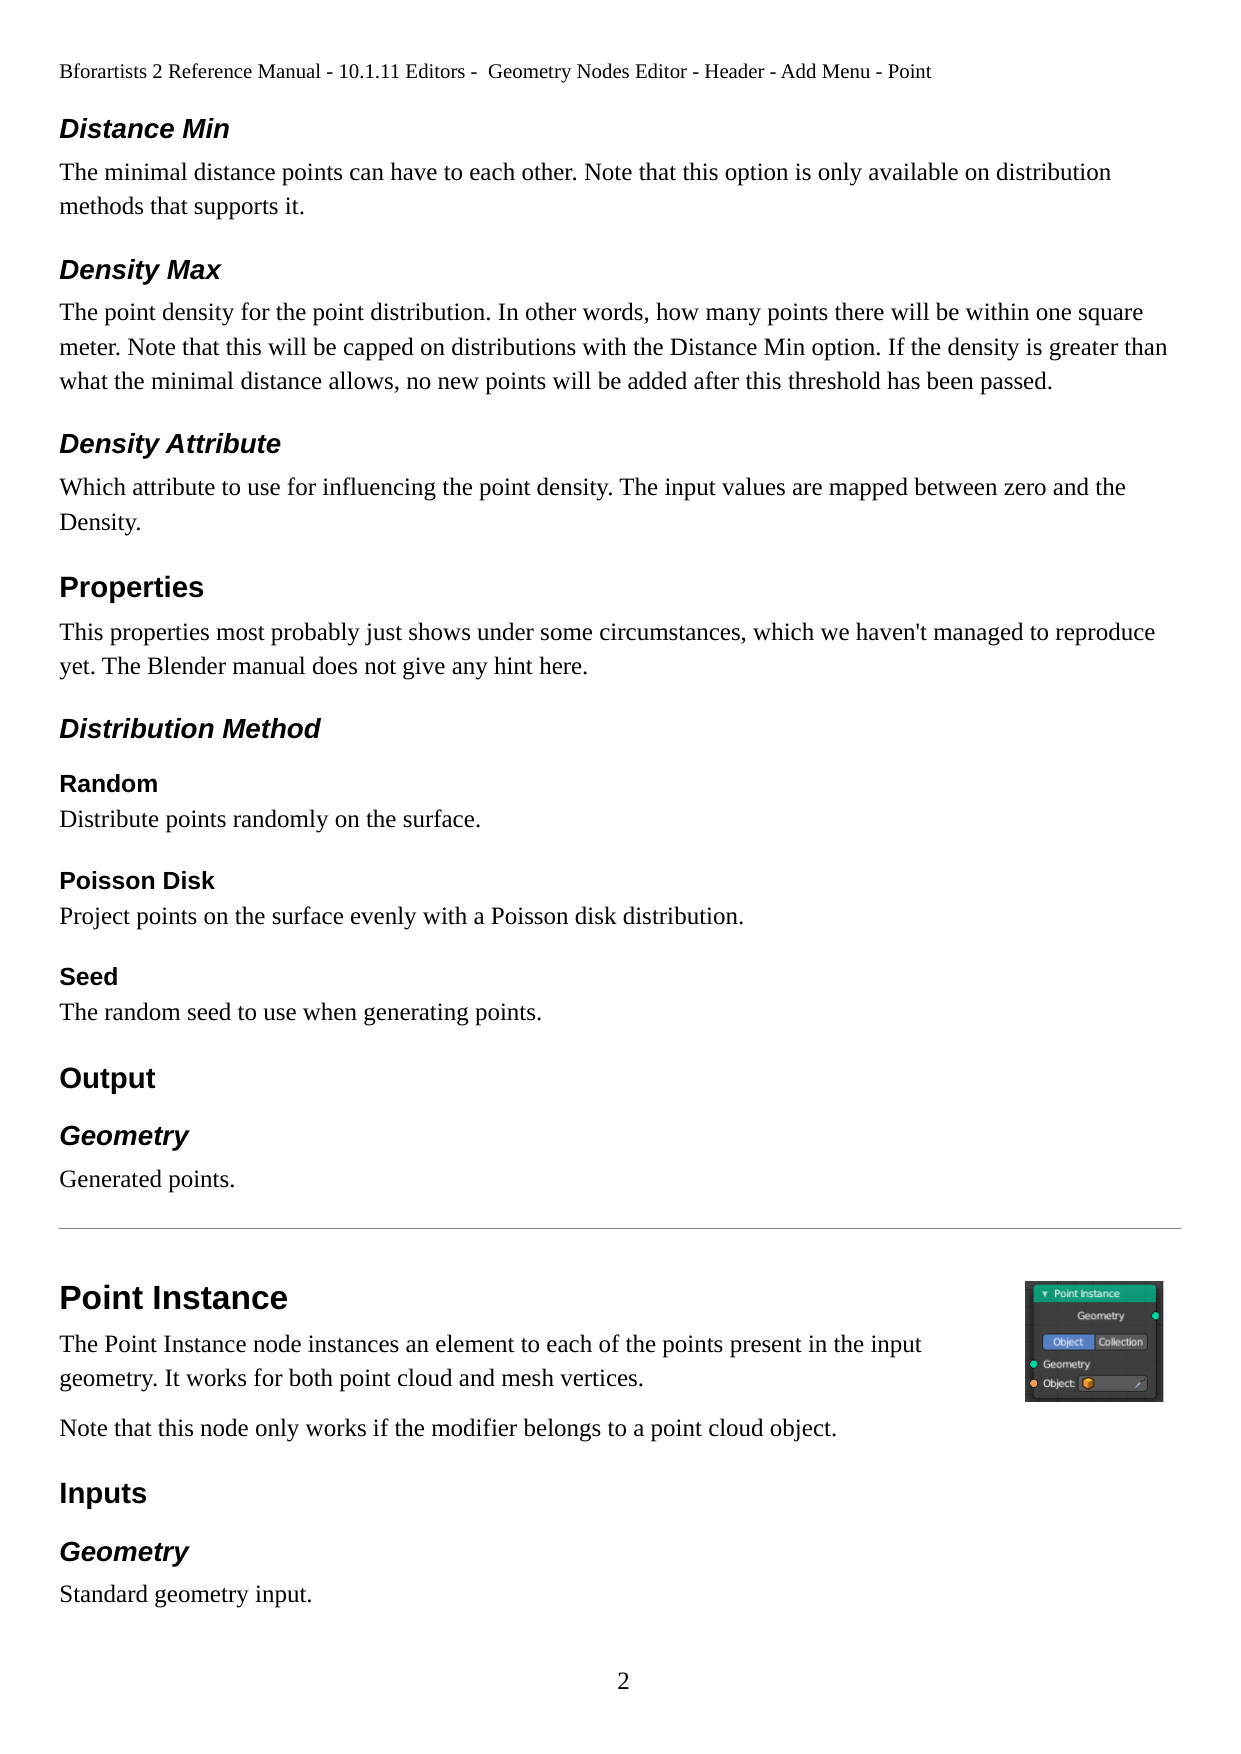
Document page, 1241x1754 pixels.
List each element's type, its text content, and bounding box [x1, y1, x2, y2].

text Project points on the surface evenly with a Poisson disk distribution. [59, 901, 1181, 929]
text The minimal distance points can have to each other. Note that this option is only available on distribution methods that supports it. [59, 157, 1181, 220]
subtitle Seed [59, 962, 1181, 991]
subtitle Inputs [59, 1476, 1181, 1510]
subtitle Random [59, 769, 1181, 798]
text The Point Instance node instances an element to each of the points present in the input geometry. It works for both point cloud and mesh vertices. [59, 1329, 1025, 1392]
subtitle Distance Min [59, 113, 1181, 144]
text The point density for the point distribution. In other words, how many points there will be within one square meter. Note that this will be capped on distributions with the Distance Min option. If the density is greater than what the minimal distance allows, no new points will be added after this threshold has been passed. [59, 297, 1181, 395]
subtitle Geometry [59, 1535, 1181, 1567]
subtitle Properties [59, 570, 1181, 604]
text Distribute points randomly on the surface. [59, 804, 1181, 833]
picture [1025, 1281, 1164, 1402]
subtitle Distribution Method [59, 713, 1181, 744]
text Note that this node only works if the modifier belongs to a point cloud object. [59, 1413, 1181, 1441]
subtitle Poisson Disk [59, 866, 1181, 894]
text Which attribute to use for influencing the point density. The input values are mapped between zero and the Density. [59, 472, 1181, 536]
subtitle Density Max [59, 253, 1181, 285]
text Standard geometry input. [59, 1579, 1181, 1608]
subtitle Density Attribute [59, 428, 1181, 460]
subtitle Output [59, 1061, 1181, 1094]
subtitle Point Instance [59, 1278, 1181, 1317]
subtitle Geometry [59, 1119, 1181, 1151]
text Generated points. [59, 1164, 1181, 1193]
text The random seed to use when generating points. [59, 997, 1181, 1026]
text This properties most probably just shows under some circumstances, which we haven't managed to reproduce yet. The Blender manual does not give any hint here. [59, 617, 1181, 680]
